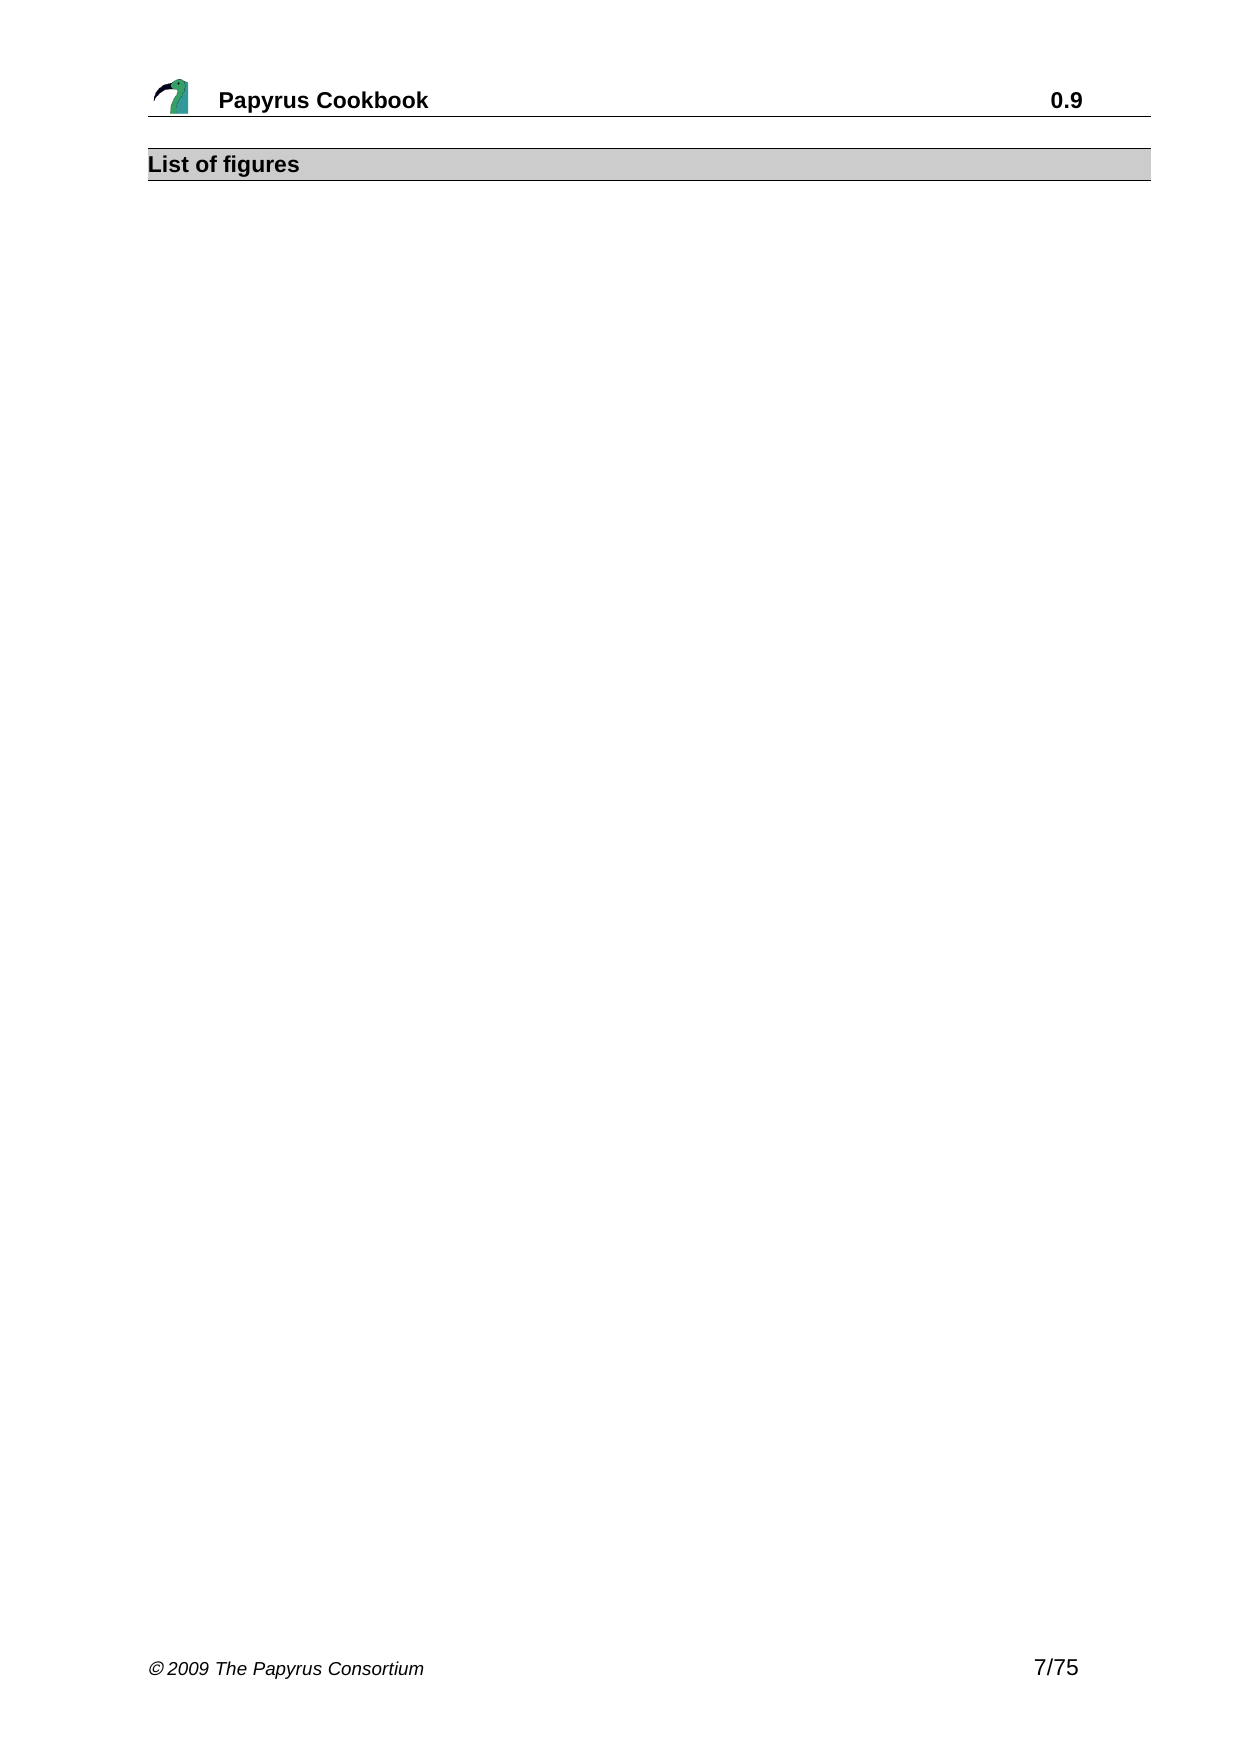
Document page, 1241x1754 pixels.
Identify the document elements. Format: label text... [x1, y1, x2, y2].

picture [153, 79, 189, 114]
subtitle List of figures [148, 149, 1151, 180]
